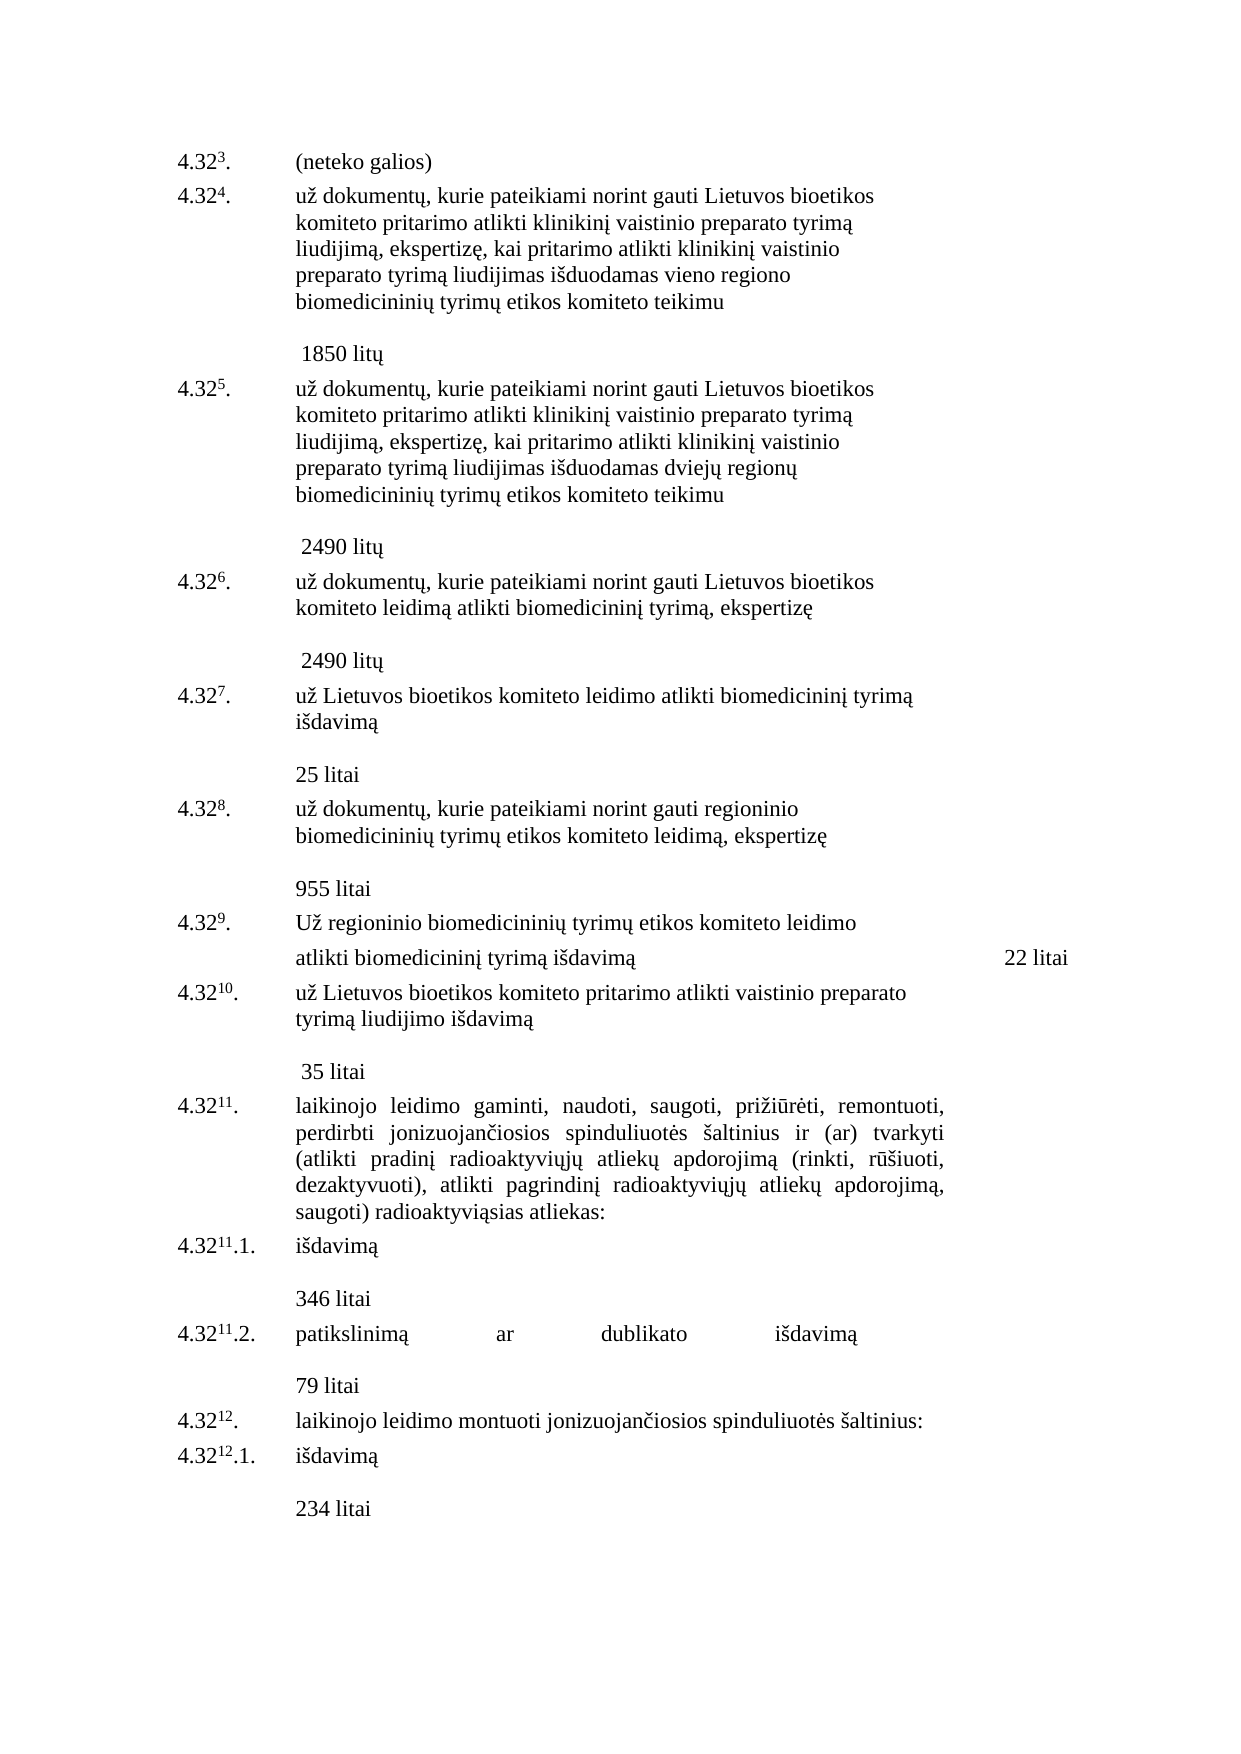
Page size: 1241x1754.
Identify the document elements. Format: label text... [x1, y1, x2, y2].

text 4.3211.1. išdavimą 346 litai [177, 1232, 945, 1312]
text 4.3212.1. išdavimą 234 litai [177, 1442, 945, 1521]
text 4.325. už dokumentų, kurie pateikiami norint gauti Lietuvos bioetikos komiteto pritarimo atlikti klinikinį vaistinio preparato tyrimą liudijimą, ekspertizę, kai pritarimo atlikti klinikinį vaistinio preparato tyrimą liudijimas išduodamas dviejų regionų biomedicininių tyrimų etikos komiteto teikimu 2490 litų [177, 375, 930, 560]
text atlikti biomedicininį tyrimą išdavimą 22 litai [177, 944, 1122, 970]
text 4.3212. laikinojo leidimo montuoti jonizuojančiosios spinduliuotės šaltinius: [177, 1407, 945, 1434]
text 4.329. Už regioninio biomedicininių tyrimų etikos komiteto leidimo [177, 909, 1122, 936]
text 4.327. už Lietuvos bioetikos komiteto leidimo atlikti biomedicininį tyrimą išdavimą 25 litai [177, 682, 930, 787]
text 4.328. už dokumentų, kurie pateikiami norint gauti regioninio biomedicininių tyrimų etikos komiteto leidimą, ekspertizę 955 litai [177, 796, 930, 901]
text 4.326. už dokumentų, kurie pateikiami norint gauti Lietuvos bioetikos komiteto leidimą atlikti biomedicininį tyrimą, ekspertizę 2490 litų [177, 568, 930, 673]
text 4.3210. už Lietuvos bioetikos komiteto pritarimo atlikti vaistinio preparato tyrimą liudijimo išdavimą 35 litai [177, 979, 930, 1084]
text 4.3211. laikinojo leidimo gaminti, naudoti, saugoti, prižiūrėti, remontuoti, perdirbti jonizuojančiosios spinduliuotės šaltinius ir (ar) tvarkyti (atlikti pradinį radioaktyviųjų atliekų apdorojimą (rinkti, rūšiuoti, dezaktyvuoti), atlikti pagrindinį radioaktyviųjų atliekų apdorojimą, saugoti) radioaktyviąsias atliekas: [177, 1092, 945, 1224]
text 4.323. (neteko galios) [177, 148, 1122, 174]
text 4.3211.2. patikslinimą ar dublikato išdavimą 79 litai [177, 1320, 945, 1399]
text 4.324. už dokumentų, kurie pateikiami norint gauti Lietuvos bioetikos komiteto pritarimo atlikti klinikinį vaistinio preparato tyrimą liudijimą, ekspertizę, kai pritarimo atlikti klinikinį vaistinio preparato tyrimą liudijimas išduodamas vieno regiono biomedicininių tyrimų etikos komiteto teikimu 1850 litų [177, 182, 930, 367]
